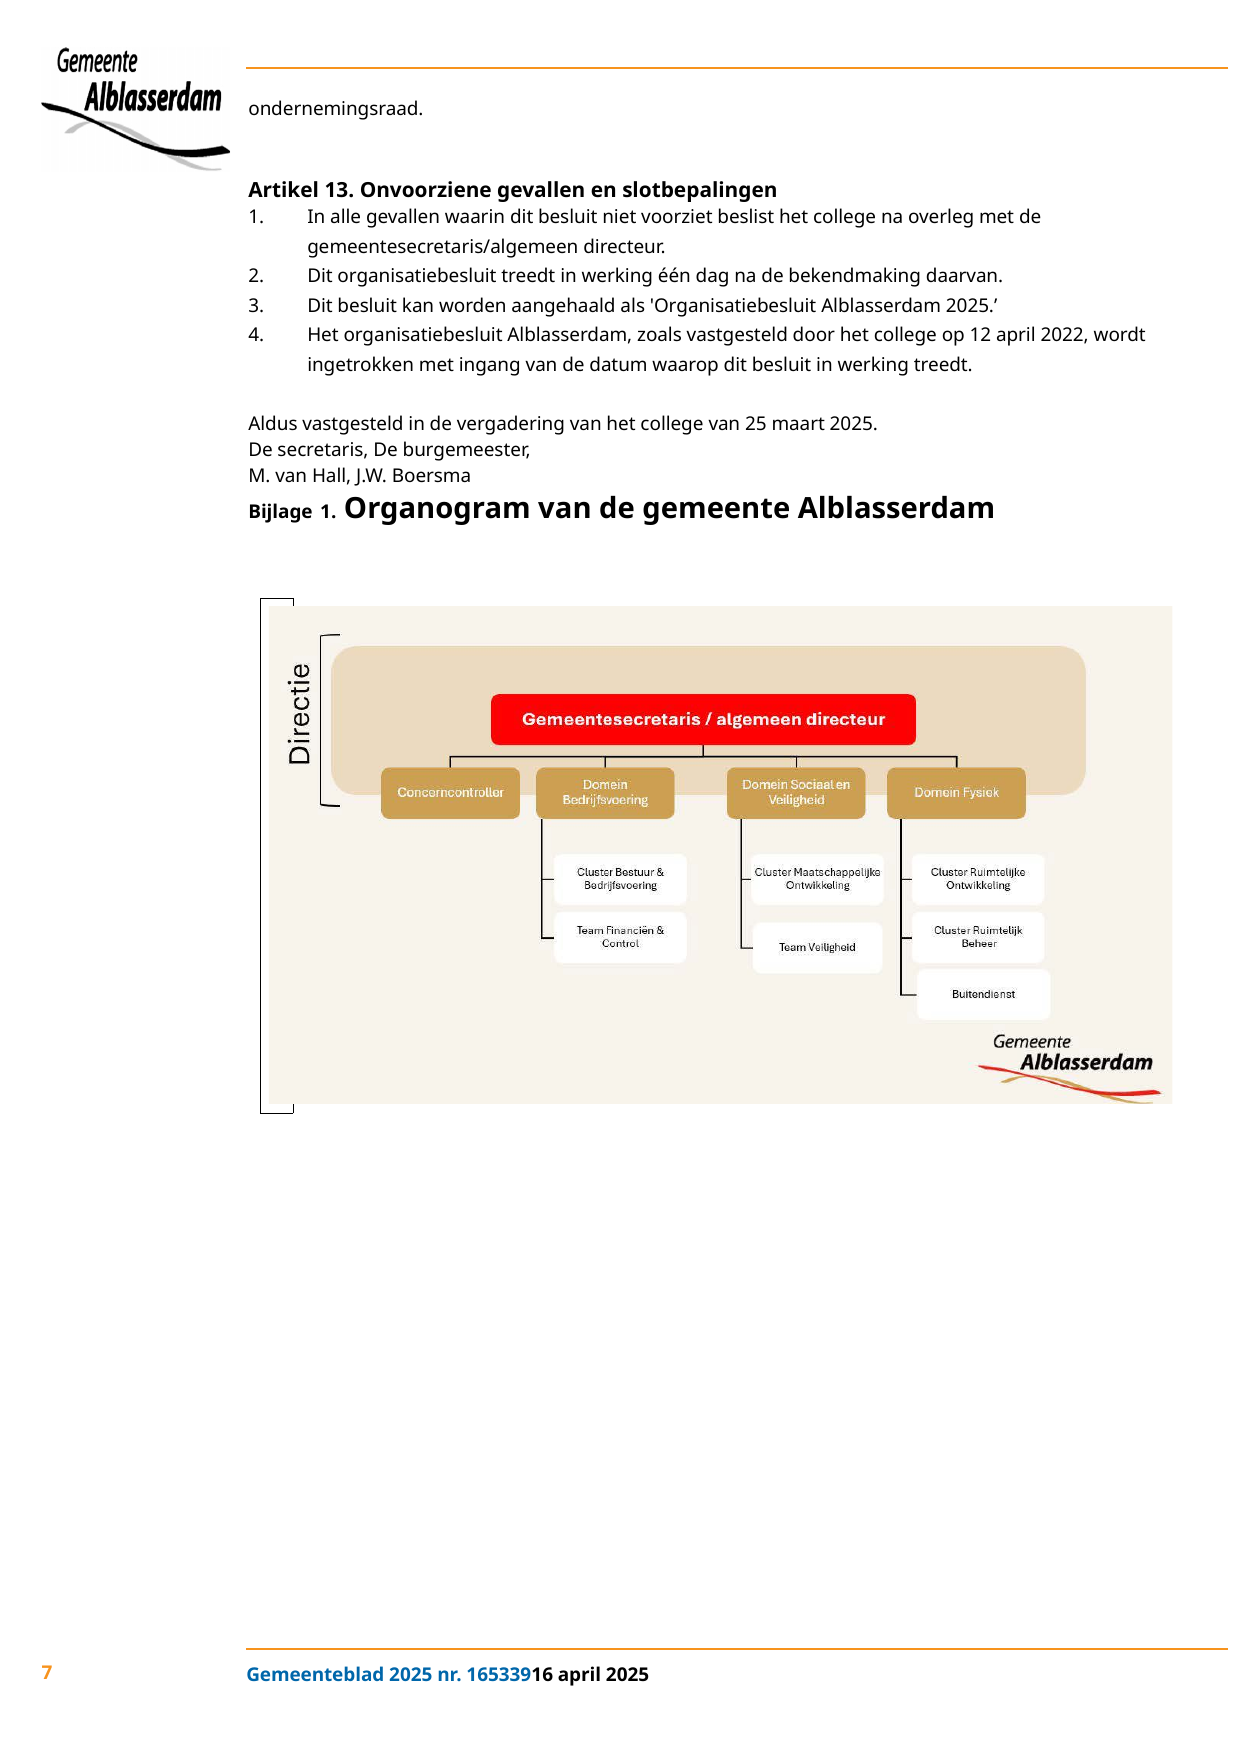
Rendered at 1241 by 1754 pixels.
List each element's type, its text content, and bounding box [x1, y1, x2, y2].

list Dit organisatiebesluit treedt in werking één dag na de bekendmaking daarvan. [248, 262, 1152, 288]
picture [268, 606, 1173, 1104]
text ondernemingsraad. [248, 95, 1152, 121]
text Aldus vastgesteld in de vergadering van het college van 25 maart 2025. [248, 410, 1152, 436]
list Het organisatiebesluit Alblasserdam, zoals vastgesteld door het college op 12 april 2022, wordt ingetrokken met ingang van de datum waarop dit besluit in werking treedt. [248, 322, 1152, 377]
text Bijlage 1. Organogram van de gemeente Alblasserdam [248, 487, 1152, 527]
text De secretaris, De burgemeester, [248, 436, 1152, 462]
text Artikel 13. Onvoorziene gevallen en slotbepalingen [248, 175, 1152, 203]
text M. van Hall, J.W. Boersma [248, 462, 1152, 487]
list Dit besluit kan worden aangehaald als 'Organisatiebesluit Alblasserdam 2025.’ [248, 292, 1152, 318]
picture [41, 47, 231, 172]
list In alle gevallen waarin dit besluit niet voorziet beslist het college na overleg met de gemeentesecretaris/algemeen directeur. [248, 203, 1152, 258]
